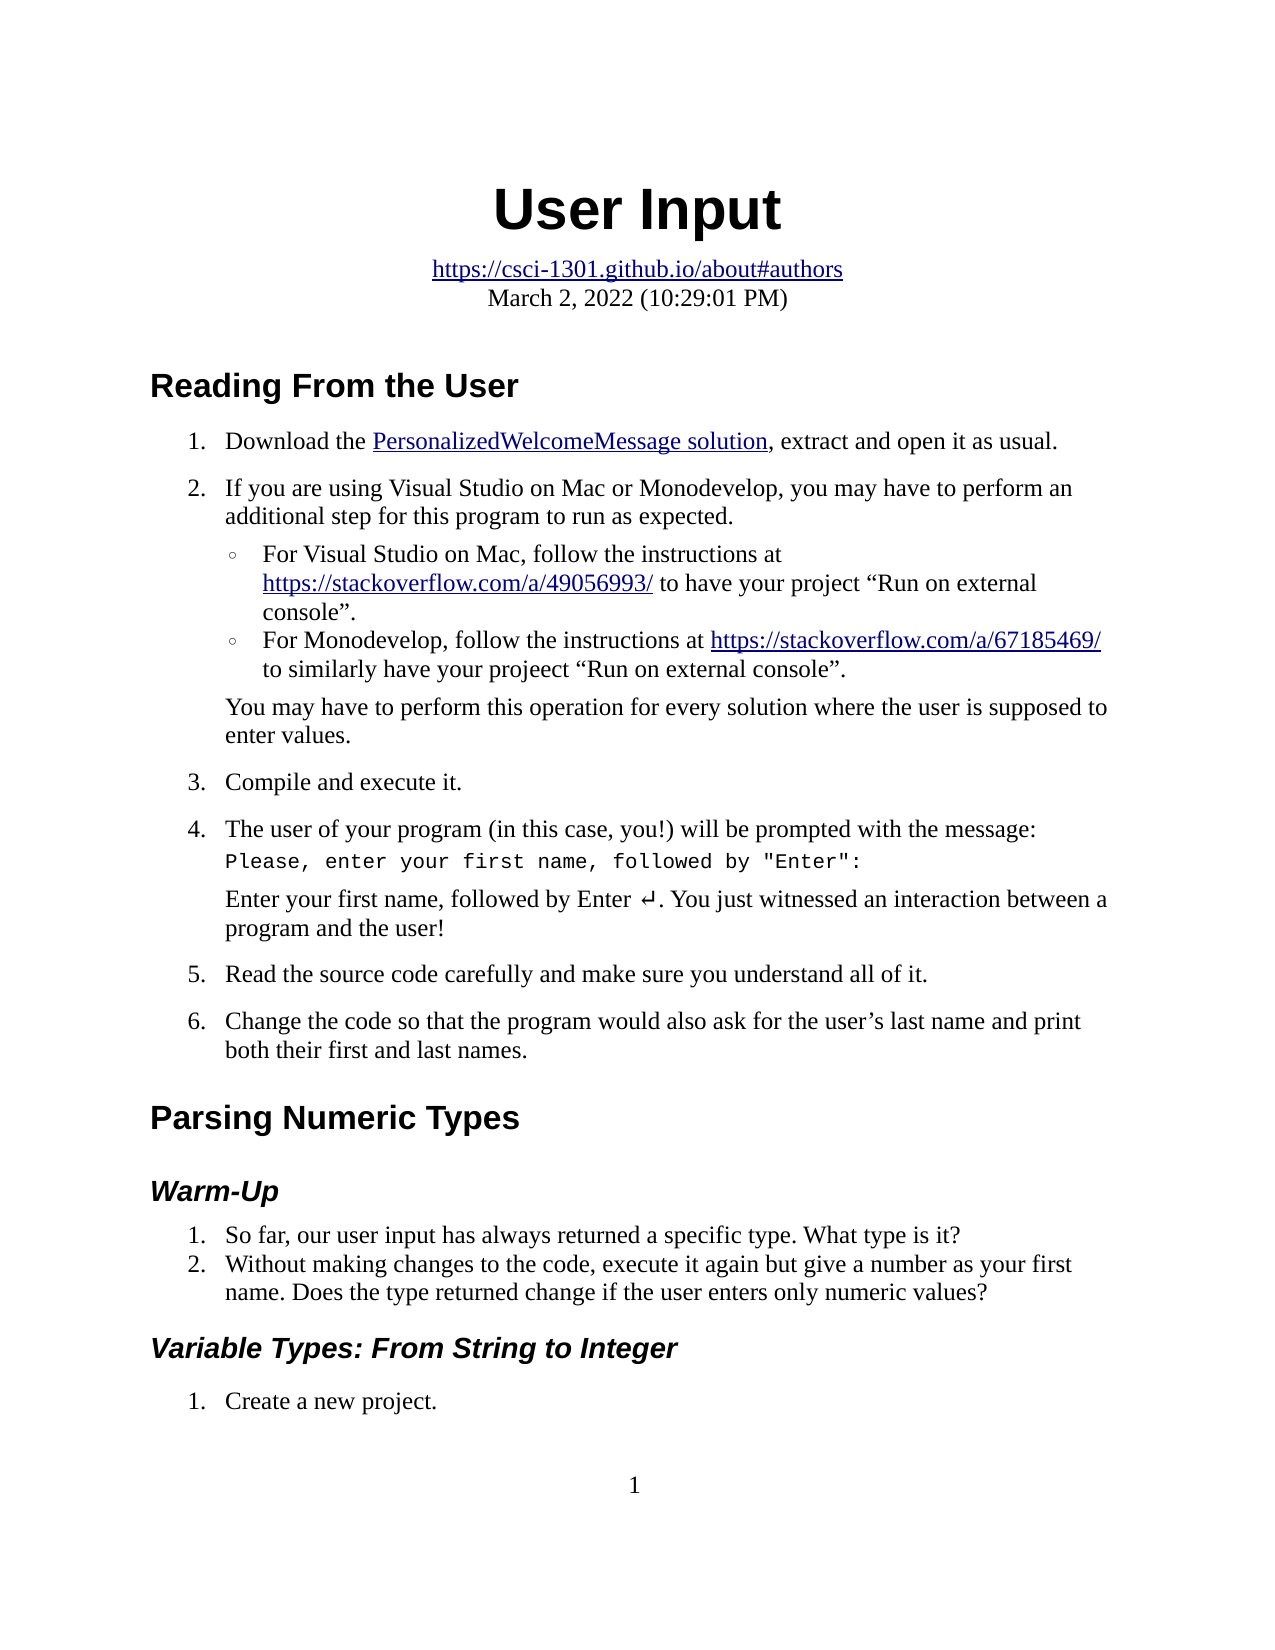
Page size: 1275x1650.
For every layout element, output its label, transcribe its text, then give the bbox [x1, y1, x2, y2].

subtitle Variable Types: From String to Integer [150, 1331, 1125, 1365]
list Without making changes to the code, execute it again but give a number as your first name. Does the type returned change if the user enters only numeric values? [187, 1249, 1125, 1306]
list So far, our user input has always returned a specific type. What type is it? [187, 1220, 1125, 1249]
list Please, enter your first name, followed by "Enter": [187, 852, 1125, 875]
list You may have to perform this operation for every solution where the user is supposed to enter values. [187, 692, 1125, 749]
list Enter your first name, followed by Enter ↵. You just witnessed an interaction between a program and the user! [187, 884, 1125, 942]
list For Monodevelop, follow the instructions at https://stackoverflow.com/a/67185469/ to similarly have your projeect “Run on external console”. [225, 625, 1125, 683]
list Read the source code carefully and make sure you understand all of it. [187, 959, 1125, 988]
text https://csci-1301.github.io/about#authors [150, 254, 1125, 283]
text March 2, 2022 (10:29:01 PM) [150, 283, 1125, 312]
list If you are using Visual Studio on Mac or Monodevelop, you may have to perform an additional step for this program to run as expected. [187, 473, 1125, 530]
subtitle Reading From the User [150, 366, 1125, 404]
list Change the code so that the program would also ask for the user’s last name and print both their first and last names. [187, 1006, 1125, 1064]
subtitle Warm-Up [150, 1174, 1125, 1207]
title User Input [150, 175, 1125, 242]
list Download the PersonalizedWelcomeMessage solution, extract and open it as usual. [187, 426, 1125, 455]
list For Visual Studio on Mac, follow the instructions at https://stackoverflow.com/a/49056993/ to have your project “Run on external console”. [225, 539, 1125, 625]
subtitle Parsing Numeric Types [150, 1098, 1125, 1136]
list Compile and execute it. [187, 767, 1125, 796]
list Create a new project. [187, 1386, 1125, 1415]
list The user of your program (in this case, you!) will be prompted with the message: [187, 814, 1125, 843]
